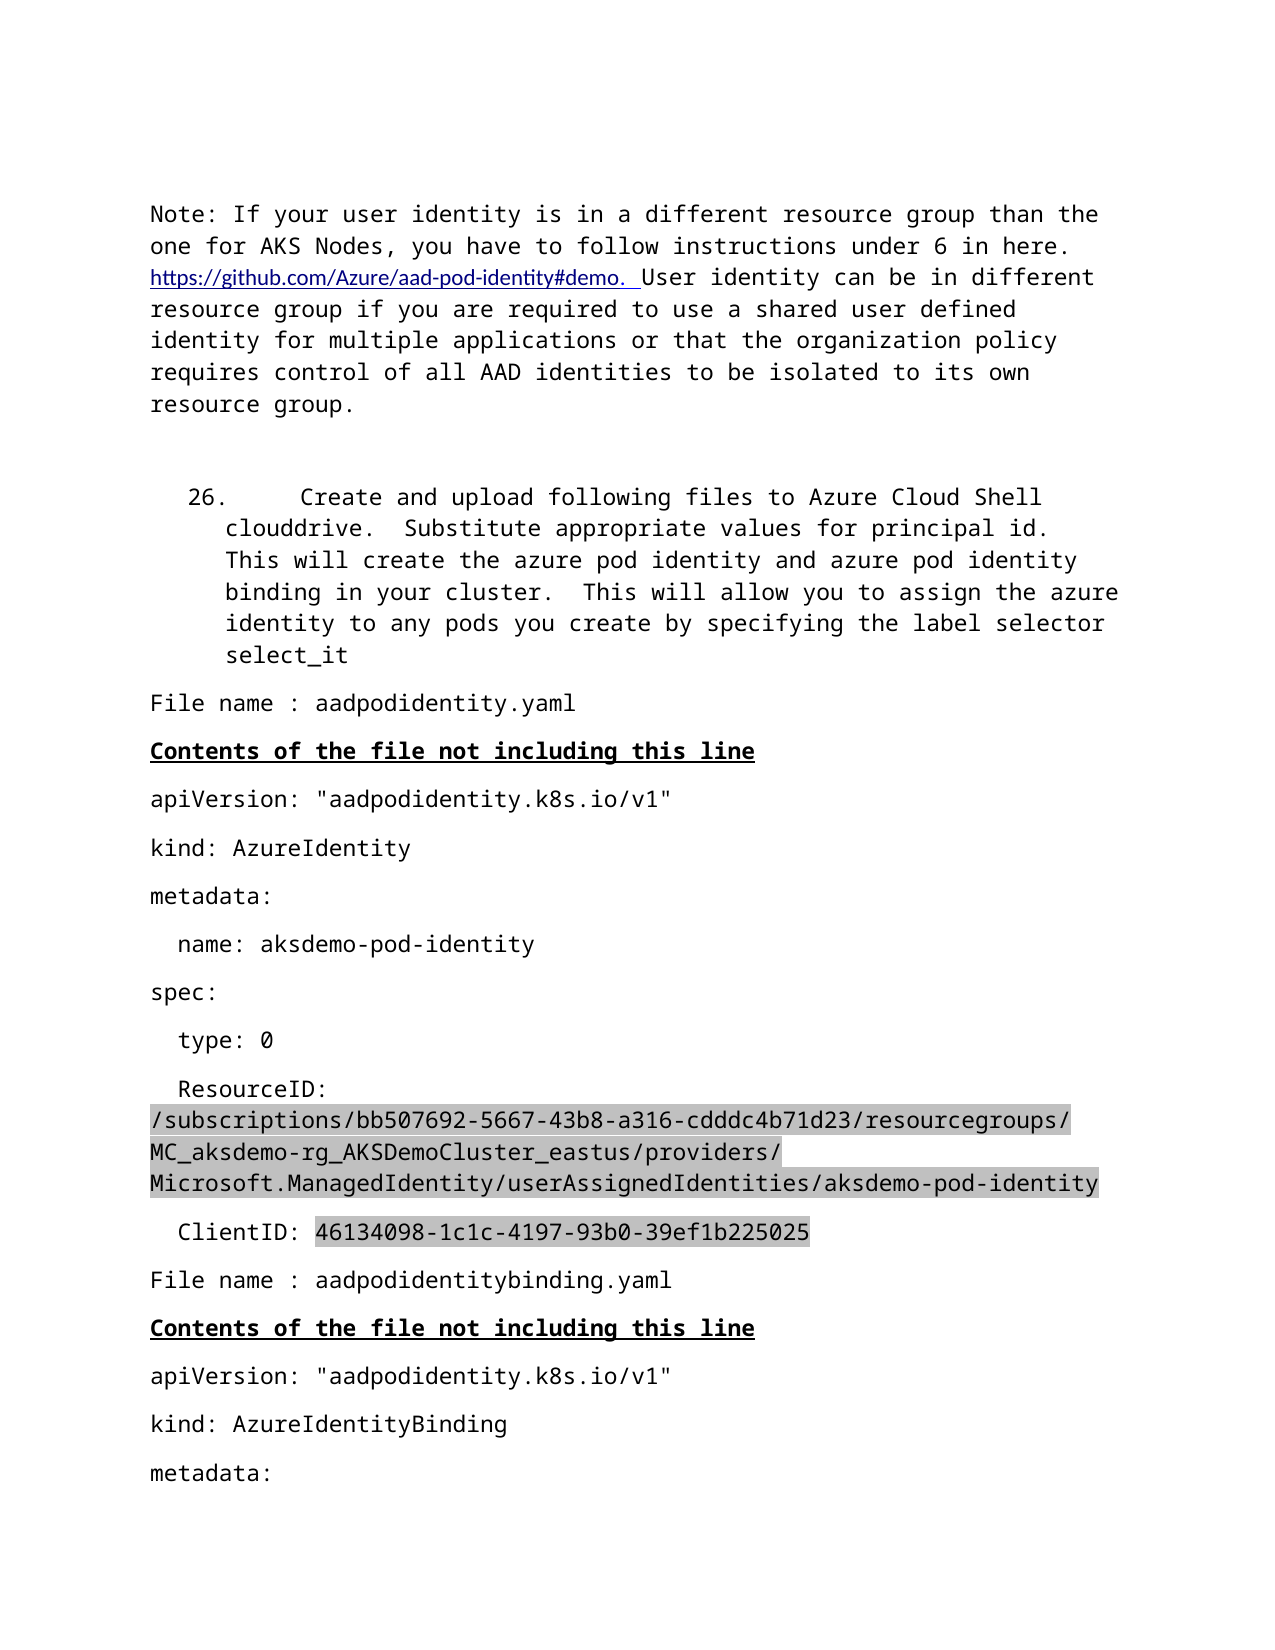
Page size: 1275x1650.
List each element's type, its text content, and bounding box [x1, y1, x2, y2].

text metadata: [150, 880, 1125, 911]
text kind: AzureIdentityBinding [150, 1408, 1125, 1440]
text Contents of the file not including this line [150, 1312, 1125, 1343]
list Create and upload following files to Azure Cloud Shell clouddrive. Substitute appropriate values for principal id. This will create the azure pod identity and azure pod identity binding in your cluster. This will allow you to assign the azure identity to any pods you create by specifying the label selector select_it [187, 481, 1125, 670]
text spec: [150, 976, 1125, 1007]
text ClientID: 46134098-1c1c-4197-93b0-39ef1b225025 [150, 1216, 1125, 1247]
text apiVersion: "aadpodidentity.k8s.io/v1" [150, 783, 1125, 814]
text name: aksdemo-pod-identity [150, 928, 1125, 959]
text metadata: [150, 1457, 1125, 1488]
text File name : aadpodidentity.yaml [150, 687, 1125, 718]
text kind: AzureIdentity [150, 831, 1125, 863]
text Contents of the file not including this line [150, 735, 1125, 766]
text type: 0 [150, 1024, 1125, 1056]
text apiVersion: "aadpodidentity.k8s.io/v1" [150, 1360, 1125, 1391]
text File name : aadpodidentitybinding.yaml [150, 1264, 1125, 1295]
text ResourceID: /subscriptions/bb507692-5667-43b8-a316-cdddc4b71d23/resourcegroups/MC_aksdemo-rg_AKSDemoCluster_eastus/providers/Microsoft.ManagedIdentity/userAssignedIdentities/aksdemo-pod-identity [150, 1073, 1125, 1198]
text Note: If your user identity is in a different resource group than the one for AKS Nodes, you have to follow instructions under 6 in here. https://github.com/Azure/aad-pod-identity#demo. User identity can be in different resource group if you are required to use a shared user defined identity for multiple applications or that the organization policy requires control of all AAD identities to be isolated to its own resource group. [150, 198, 1125, 419]
